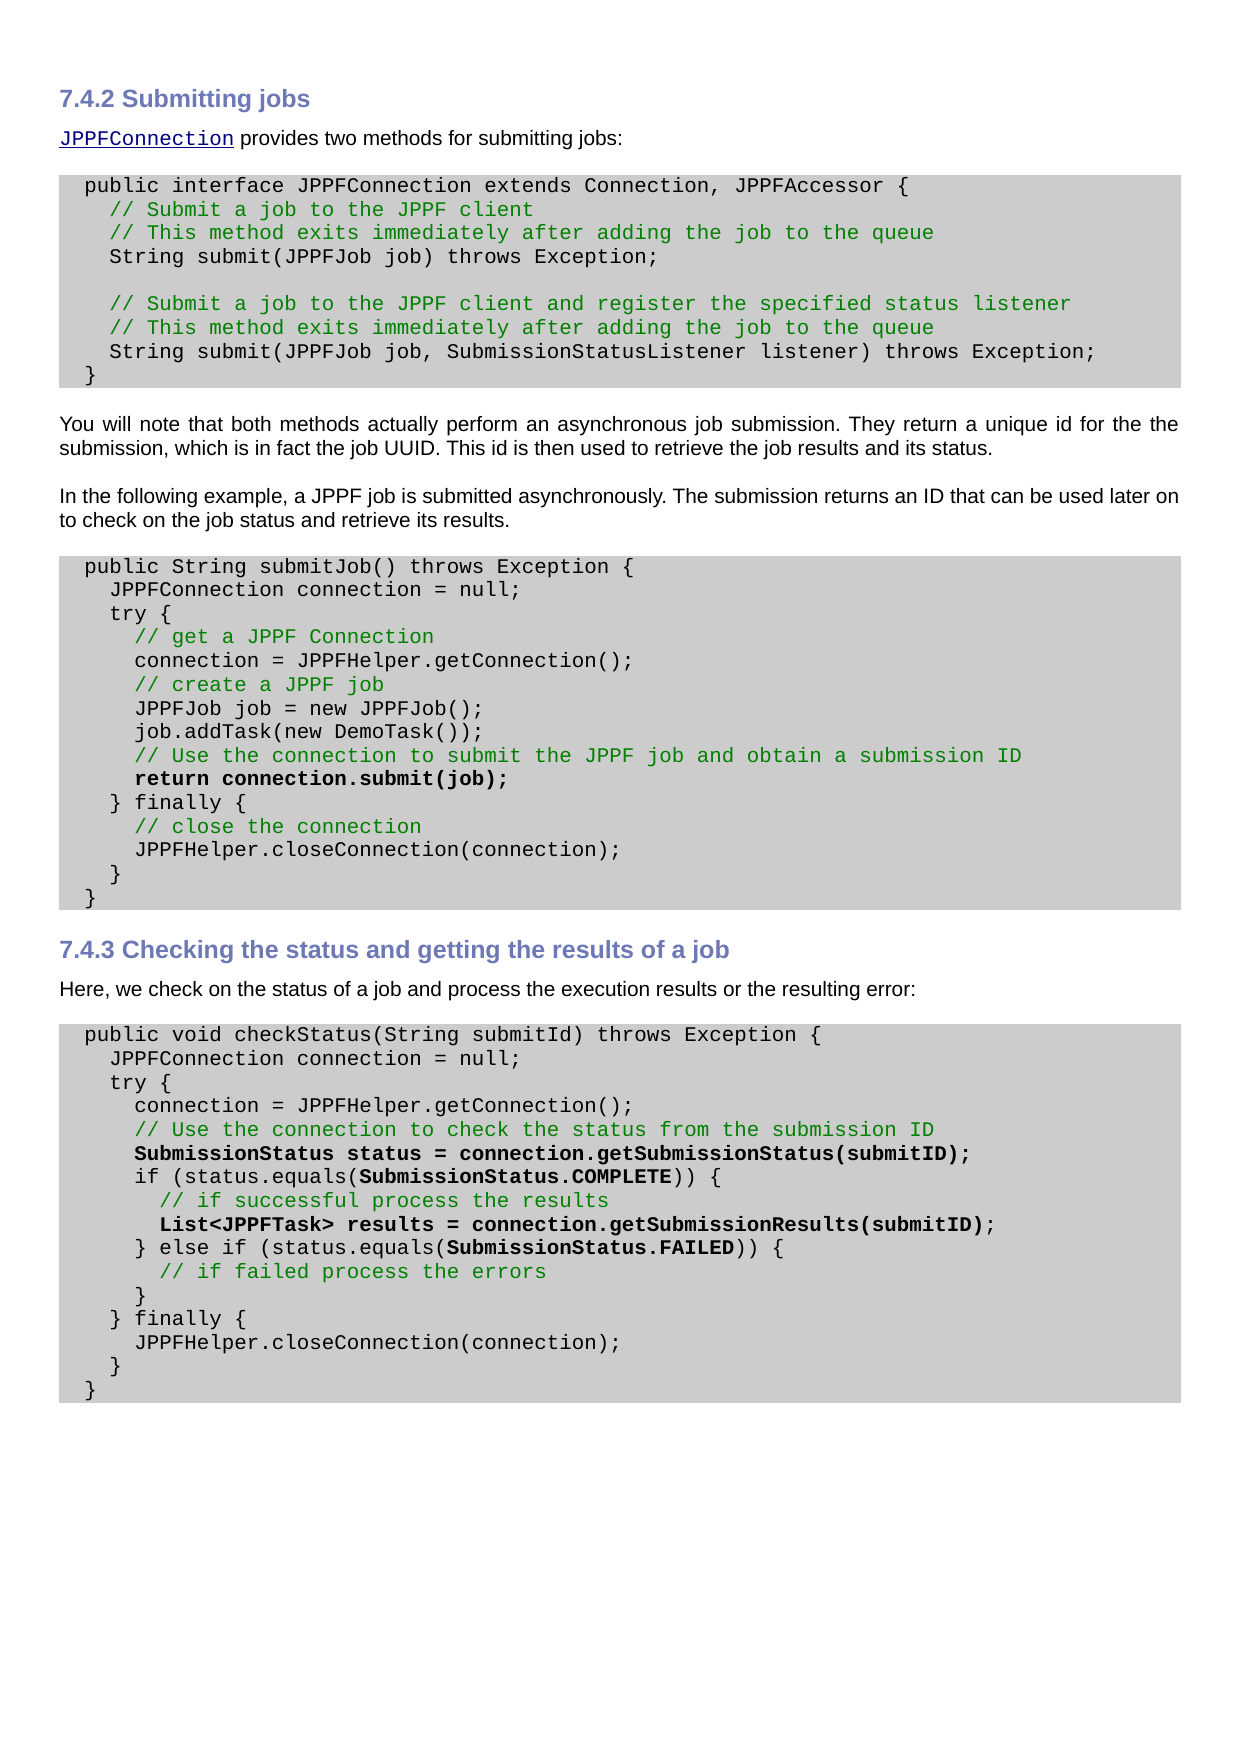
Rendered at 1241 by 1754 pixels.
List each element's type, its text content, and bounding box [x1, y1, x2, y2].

text } [59, 1356, 1181, 1379]
text try { [59, 1072, 1181, 1095]
text // get a JPPF Connection [59, 627, 1181, 650]
text try { [59, 603, 1181, 627]
subtitle Checking the status and getting the results of a job [59, 935, 1181, 964]
text SubmissionStatus status = connection.getSubmissionStatus(submitID); [59, 1143, 1181, 1166]
text JPPFConnection connection = null; [59, 1048, 1181, 1072]
text } [59, 364, 1181, 388]
text JPPFConnection connection = null; [59, 579, 1181, 603]
text } finally { [59, 1308, 1181, 1332]
text } [59, 863, 1181, 887]
text } else if (status.equals(SubmissionStatus.FAILED)) { [59, 1237, 1181, 1261]
text } finally { [59, 792, 1181, 816]
text // Use the connection to check the status from the submission ID [59, 1119, 1181, 1143]
text // This method exits immediately after adding the job to the queue [59, 317, 1181, 341]
text Here, we check on the status of a job and process the execution results or the resulting error: [59, 977, 1181, 1001]
text connection = JPPFHelper.getConnection(); [59, 1095, 1181, 1119]
text You will note that both methods actually perform an asynchronous job submission. They return a unique id for the the submission, which is in fact the job UUID. This id is then used to retrieve the job results and its status. [59, 412, 1181, 460]
text // Use the connection to submit the JPPF job and obtain a submission ID [59, 745, 1181, 768]
text connection = JPPFHelper.getConnection(); [59, 650, 1181, 674]
text JPPFHelper.closeConnection(connection); [59, 839, 1181, 863]
text } [59, 887, 1181, 910]
text String submit(JPPFJob job, SubmissionStatusListener listener) throws Exception; [59, 341, 1181, 364]
text public void checkStatus(String submitId) throws Exception { [59, 1024, 1181, 1048]
text } [59, 1284, 1181, 1308]
text } [59, 1379, 1181, 1403]
text job.addTask(new DemoTask()); [59, 721, 1181, 745]
text public String submitJob() throws Exception { [59, 556, 1181, 579]
text // Submit a job to the JPPF client [59, 199, 1181, 222]
text if (status.equals(SubmissionStatus.COMPLETE)) { [59, 1166, 1181, 1190]
text // if failed process the errors [59, 1261, 1181, 1284]
text String submit(JPPFJob job) throws Exception; [59, 246, 1181, 270]
text public interface JPPFConnection extends Connection, JPPFAccessor { [59, 175, 1181, 199]
text JPPFHelper.closeConnection(connection); [59, 1332, 1181, 1356]
subtitle Submitting jobs [59, 84, 1181, 113]
text // Submit a job to the JPPF client and register the specified status listener [59, 293, 1181, 317]
text return connection.submit(job); [59, 768, 1181, 792]
text List<JPPFTask> results = connection.getSubmissionResults(submitID); [59, 1214, 1181, 1237]
text JPPFJob job = new JPPFJob(); [59, 697, 1181, 721]
text // This method exits immediately after adding the job to the queue [59, 222, 1181, 246]
text // create a JPPF job [59, 674, 1181, 697]
text JPPFConnection provides two methods for submitting jobs: [59, 125, 1181, 151]
text // close the connection [59, 816, 1181, 839]
text In the following example, a JPPF job is submitted asynchronously. The submission returns an ID that can be used later on to check on the job status and retrieve its results. [59, 484, 1181, 532]
text // if successful process the results [59, 1190, 1181, 1214]
